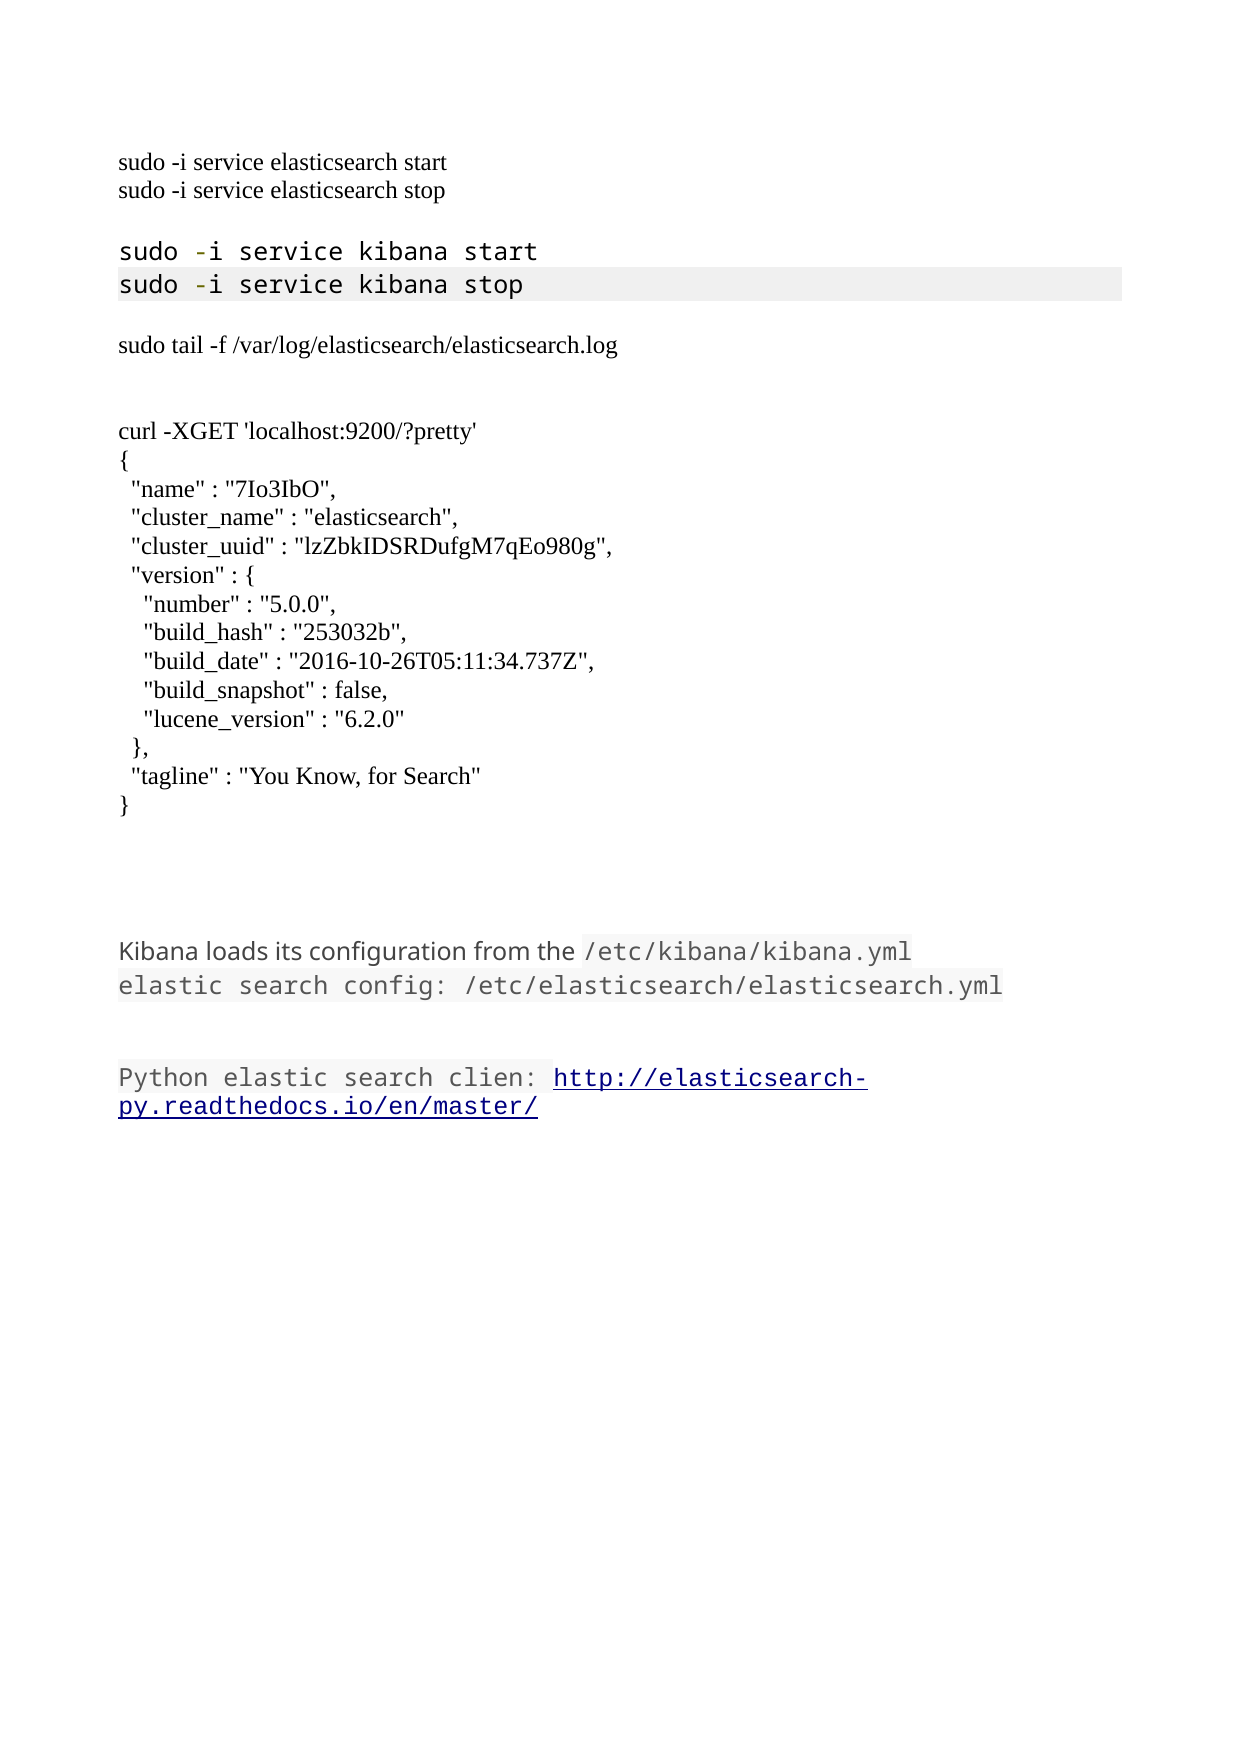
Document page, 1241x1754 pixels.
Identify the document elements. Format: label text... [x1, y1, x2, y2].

text elastic search config: /etc/elasticsearch/elasticsearch.yml [118, 968, 1122, 1002]
text "number" : "5.0.0", [118, 589, 1122, 617]
text sudo -i service elasticsearch stop [118, 176, 1122, 204]
text } [118, 790, 1122, 819]
text "build_hash" : "253032b", [118, 617, 1122, 646]
text curl -XGET 'localhost:9200/?pretty' [118, 416, 1122, 445]
text Python elastic search clien: http://elasticsearch-py.readthedocs.io/en/master/ [118, 1059, 1122, 1122]
text "build_date" : "2016-10-26T05:11:34.737Z", [118, 646, 1122, 675]
text "cluster_uuid" : "lzZbkIDSRDufgM7qEo980g", [118, 531, 1122, 560]
text sudo -i service kibana stop [118, 267, 1122, 301]
text "build_snapshot" : false, [118, 675, 1122, 704]
text "lucene_version" : "6.2.0" [118, 704, 1122, 732]
text { [118, 445, 1122, 474]
text sudo tail -f /var/log/elasticsearch/elasticsearch.log [118, 330, 1122, 359]
text "name" : "7Io3IbO", [118, 474, 1122, 502]
text }, [118, 732, 1122, 761]
text sudo -i service kibana start [118, 233, 1122, 267]
text "tagline" : "You Know, for Search" [118, 761, 1122, 790]
text "version" : { [118, 560, 1122, 589]
text sudo -i service elasticsearch start [118, 147, 1122, 176]
text "cluster_name" : "elasticsearch", [118, 502, 1122, 531]
text Kibana loads its configuration from the /etc/kibana/kibana.yml [118, 934, 1122, 968]
